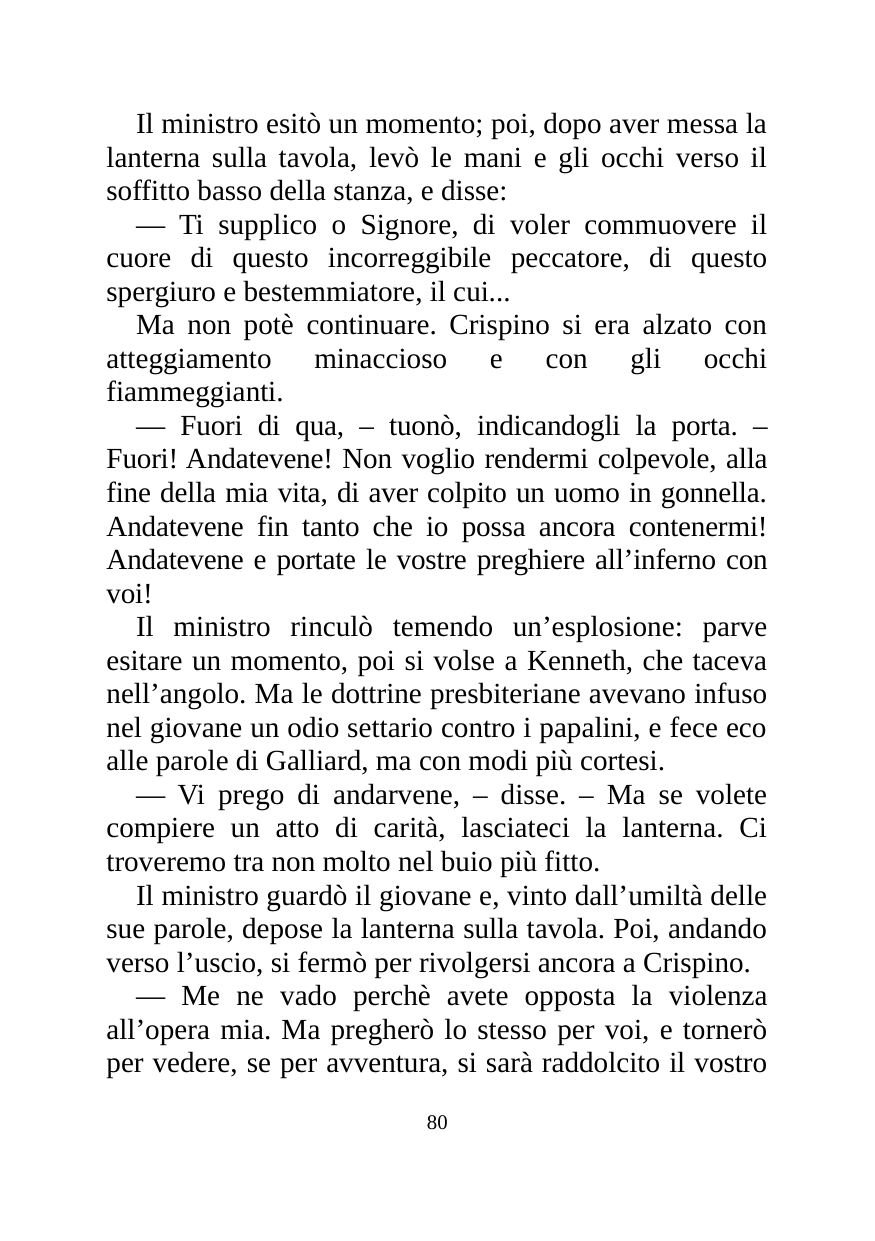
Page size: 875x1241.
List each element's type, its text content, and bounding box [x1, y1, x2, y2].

text Il ministro guardò il giovane e, vinto dall’umiltà delle sue parole, depose la lanterna sulla tavola. Poi, andando verso l’uscio, si fermò per rivolgersi ancora a Crispino. [106, 878, 768, 978]
text Ma non potè continuare. Crispino si era alzato con atteggiamento minaccioso e con gli occhi fiammeggianti. [106, 307, 768, 408]
text Il ministro esitò un momento; poi, dopo aver messa la lanterna sulla tavola, levò le mani e gli occhi verso il soffitto basso della stanza, e disse: [106, 106, 768, 207]
text — Fuori di qua, – tuonò, indicandogli la porta. – Fuori! Andatevene! Non voglio rendermi colpevole, alla fine della mia vita, di aver colpito un uomo in gonnella. Andatevene fin tanto che io possa ancora contenermi! Andatevene e portate le vostre preghiere all’inferno con voi! [106, 408, 768, 609]
text — Ti supplico o Signore, di voler commuovere il cuore di questo incorreggibile peccatore, di questo spergiuro e bestemmiatore, il cui... [106, 207, 768, 307]
text Il ministro rinculò temendo un’esplosione: parve esitare un momento, poi si volse a Kenneth, che taceva nell’angolo. Ma le dottrine presbiteriane avevano infuso nel giovane un odio settario contro i papalini, e fece eco alle parole di Galliard, ma con modi più cortesi. [106, 609, 768, 777]
text — Me ne vado perchè avete opposta la violenza all’opera mia. Ma pregherò lo stesso per voi, e tornerò per vedere, se per avventura, si sarà raddolcito il vostro [106, 978, 768, 1079]
text — Vi prego di andarvene, – disse. – Ma se volete compiere un atto di carità, lasciateci la lanterna. Ci troveremo tra non molto nel buio più fitto. [106, 777, 768, 878]
